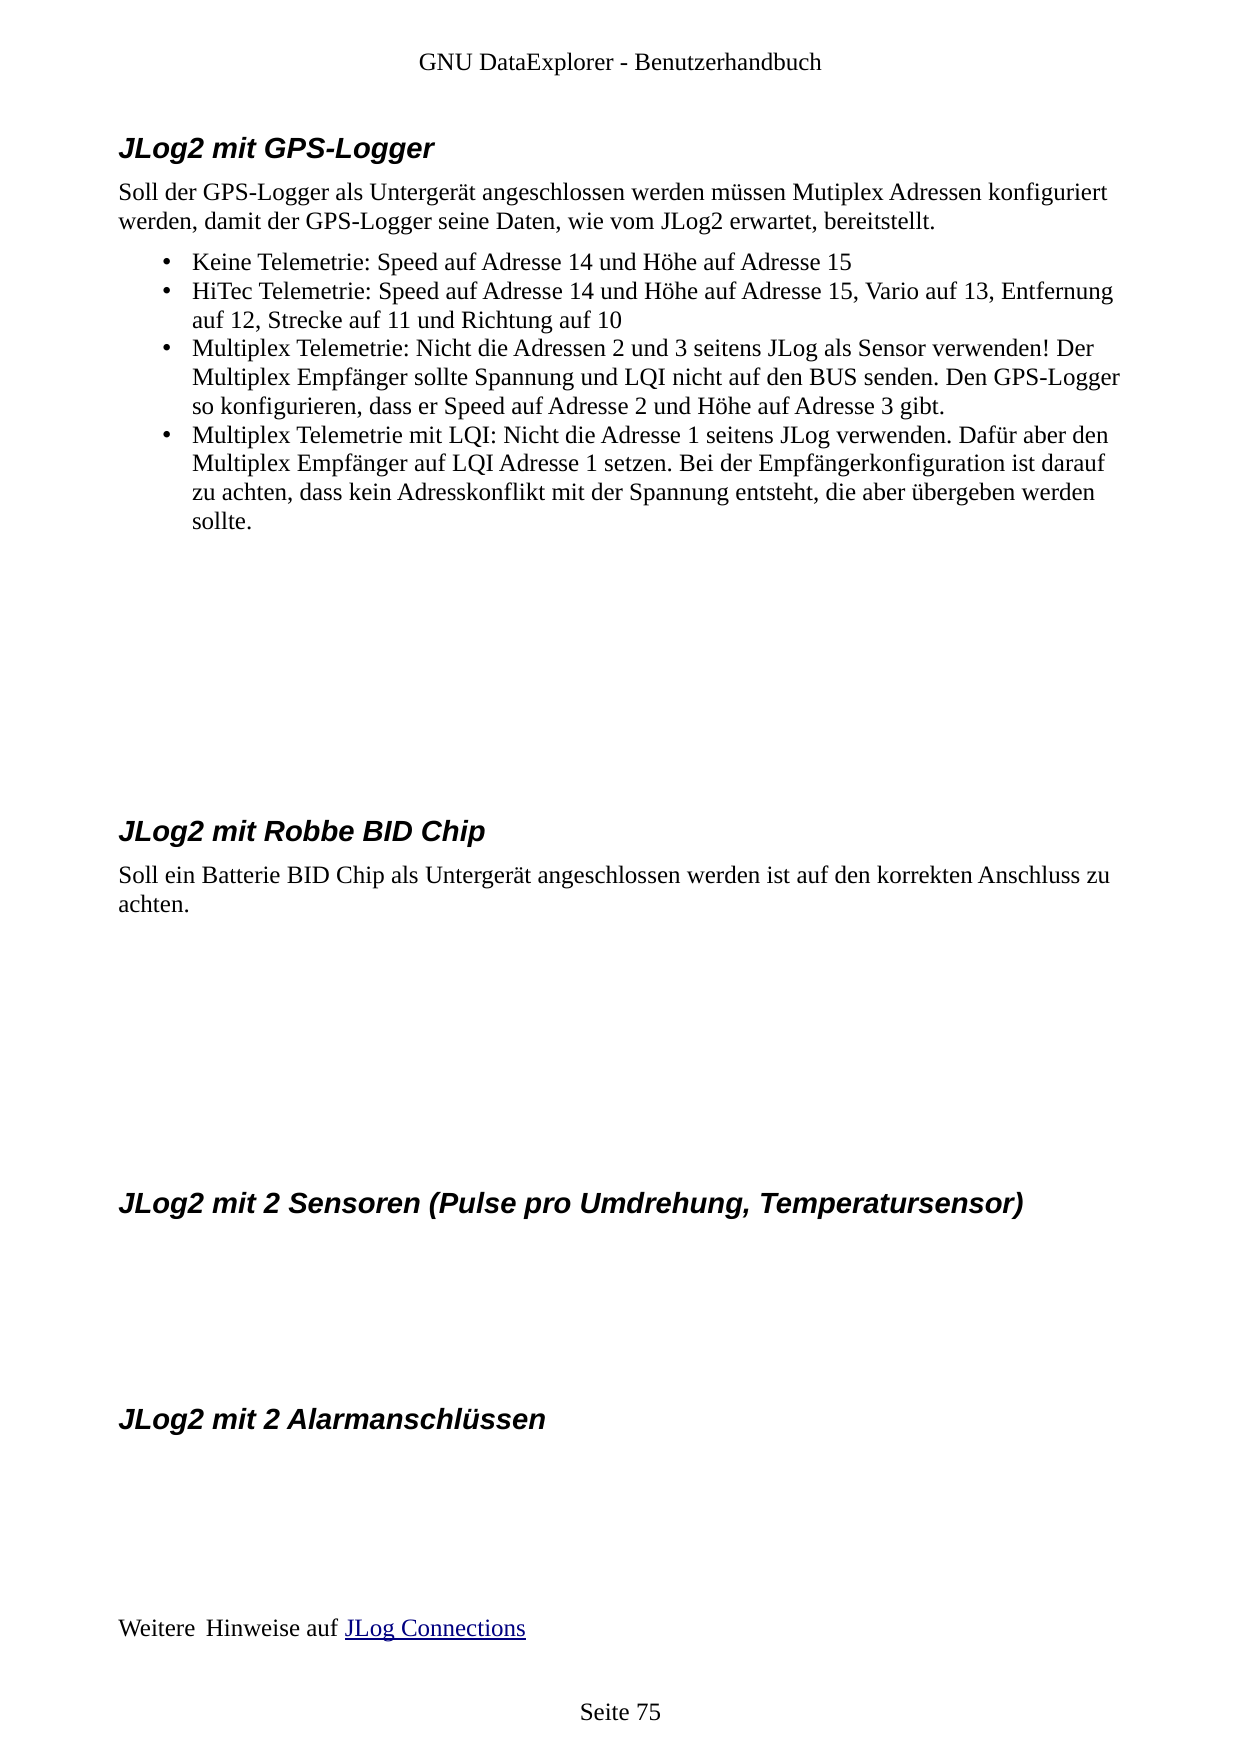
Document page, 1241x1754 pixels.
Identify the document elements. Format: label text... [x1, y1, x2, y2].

list Multiplex Telemetrie mit LQI: Nicht die Adresse 1 seitens JLog verwenden. Dafür aber den Multiplex Empfänger auf LQI Adresse 1 setzen. Bei der Empfängerkonfiguration ist darauf zu achten, dass kein Adresskonflikt mit der Spannung entsteht, die aber übergeben werden sollte. [162, 420, 1122, 535]
text Soll der GPS-Logger als Untergerät angeschlossen werden müssen Mutiplex Adressen konfiguriert werden, damit der GPS-Logger seine Daten, wie vom JLog2 erwartet, bereitstellt. [118, 177, 1122, 235]
list Keine Telemetrie: Speed auf Adresse 14 und Höhe auf Adresse 15 [162, 247, 1122, 276]
text Weitere Hinweise auf JLog Connections [118, 1602, 1122, 1645]
subtitle JLog2 mit Robbe BID Chip [118, 814, 1122, 848]
list HiTec Telemetrie: Speed auf Adresse 14 und Höhe auf Adresse 15, Vario auf 13, Entfernung auf 12, Strecke auf 11 und Richtung auf 10 [162, 276, 1122, 333]
text Soll ein Batterie BID Chip als Untergerät angeschlossen werden ist auf den korrekten Anschluss zu achten. [118, 860, 1122, 918]
list Multiplex Telemetrie: Nicht die Adressen 2 und 3 seitens JLog als Sensor verwenden! Der Multiplex Empfänger sollte Spannung und LQI nicht auf den BUS senden. Den GPS-Logger so konfigurieren, dass er Speed auf Adresse 2 und Höhe auf Adresse 3 gibt. [162, 333, 1122, 420]
subtitle JLog2 mit GPS-Logger [118, 131, 1122, 165]
subtitle JLog2 mit 2 Alarmanschlüssen [118, 1394, 1122, 1589]
subtitle JLog2 mit 2 Sensoren (Pulse pro Umdrehung, Temperatursensor) [118, 1186, 1122, 1220]
